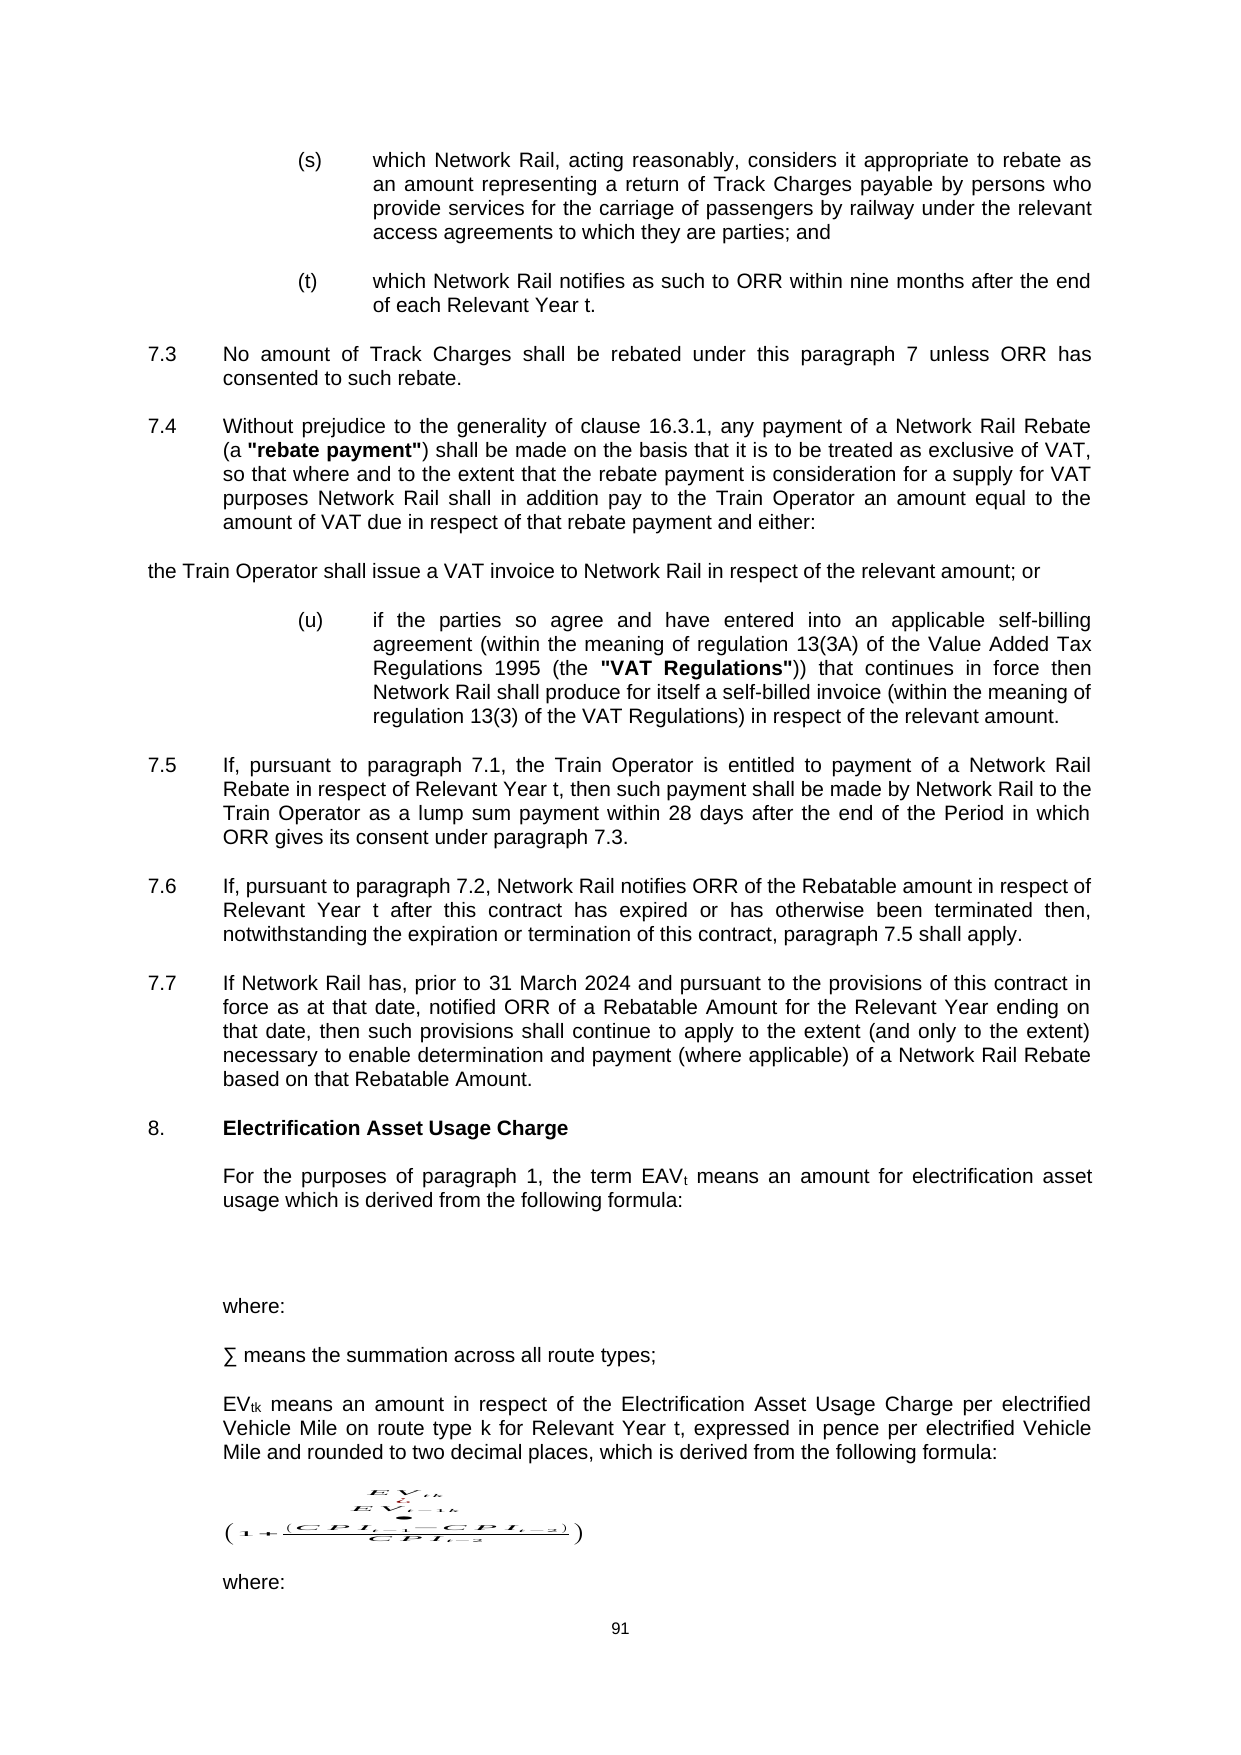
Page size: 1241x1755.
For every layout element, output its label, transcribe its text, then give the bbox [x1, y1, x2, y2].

list If, pursuant to paragraph 7.2, Network Rail notifies ORR of the Rebatable amount in respect of Relevant Year t after this contract has expired or has otherwise been terminated then, notwithstanding the expiration or termination of this contract, paragraph 7.5 shall apply. [148, 874, 1093, 946]
list If Network Rail has, prior to 31 March 2024 and pursuant to the provisions of this contract in force as at that date, notified ORR of a Rebatable Amount for the Relevant Year ending on that date, then such provisions shall continue to apply to the extent (and only to the extent) necessary to enable determination and payment (where applicable) of a Network Rail Rebate based on that Rebatable Amount. [148, 971, 1093, 1090]
subtitle if the parties so agree and have entered into an applicable self-billing agreement (within the meaning of regulation 13(3A) of the Value Added Tax Regulations 1995 (the "VAT Regulations")) that continues in force then Network Rail shall produce for itself a self-billed invoice (within the meaning of regulation 13(3) of the VAT Regulations) in respect of the relevant amount. [298, 608, 1093, 728]
list No amount of Track Charges shall be rebated under this paragraph 7 unless ORR has consented to such rebate. [148, 341, 1093, 389]
text For the purposes of paragraph 1, the term EAVt means an amount for electrification asset usage which is derived from the following formula: [223, 1164, 1093, 1212]
subtitle the Train Operator shall issue a VAT invoice to Network Rail in respect of the relevant amount; or [148, 559, 1093, 583]
subtitle which Network Rail notifies as such to ORR within nine months after the end of each Relevant Year t. [298, 268, 1093, 316]
list If, pursuant to paragraph 7.1, the Train Operator is entitled to payment of a Network Rail Rebate in respect of Relevant Year t, then such payment shall be made by Network Rail to the Train Operator as a lump sum payment within 28 days after the end of the Period in which ORR gives its consent under paragraph 7.3. [148, 753, 1093, 849]
text ∑ means the summation across all route types; [223, 1343, 1093, 1367]
list Without prejudice to the generality of clause 16.3.1, any payment of a Network Rail Rebate (a "rebate payment") shall be made on the basis that it is to be treated as exclusive of VAT, so that where and to the extent that the rebate payment is consideration for a supply for VAT purposes Network Rail shall in addition pay to the Train Operator an amount equal to the amount of VAT due in respect of that rebate payment and either: [148, 414, 1093, 534]
text where: [223, 1570, 1093, 1594]
subtitle which Network Rail, acting reasonably, considers it appropriate to rebate as an amount representing a return of Track Charges payable by persons who provide services for the carriage of passengers by railway under the relevant access agreements to which they are parties; and [298, 148, 1093, 243]
text where: [223, 1294, 1093, 1318]
list Electrification Asset Usage Charge [148, 1115, 1093, 1139]
text EVtk means an amount in respect of the Electrification Asset Usage Charge per electrified Vehicle Mile on route type k for Relevant Year t, expressed in pence per electrified Vehicle Mile and rounded to two decimal places, which is derived from the following formula: [223, 1392, 1093, 1464]
